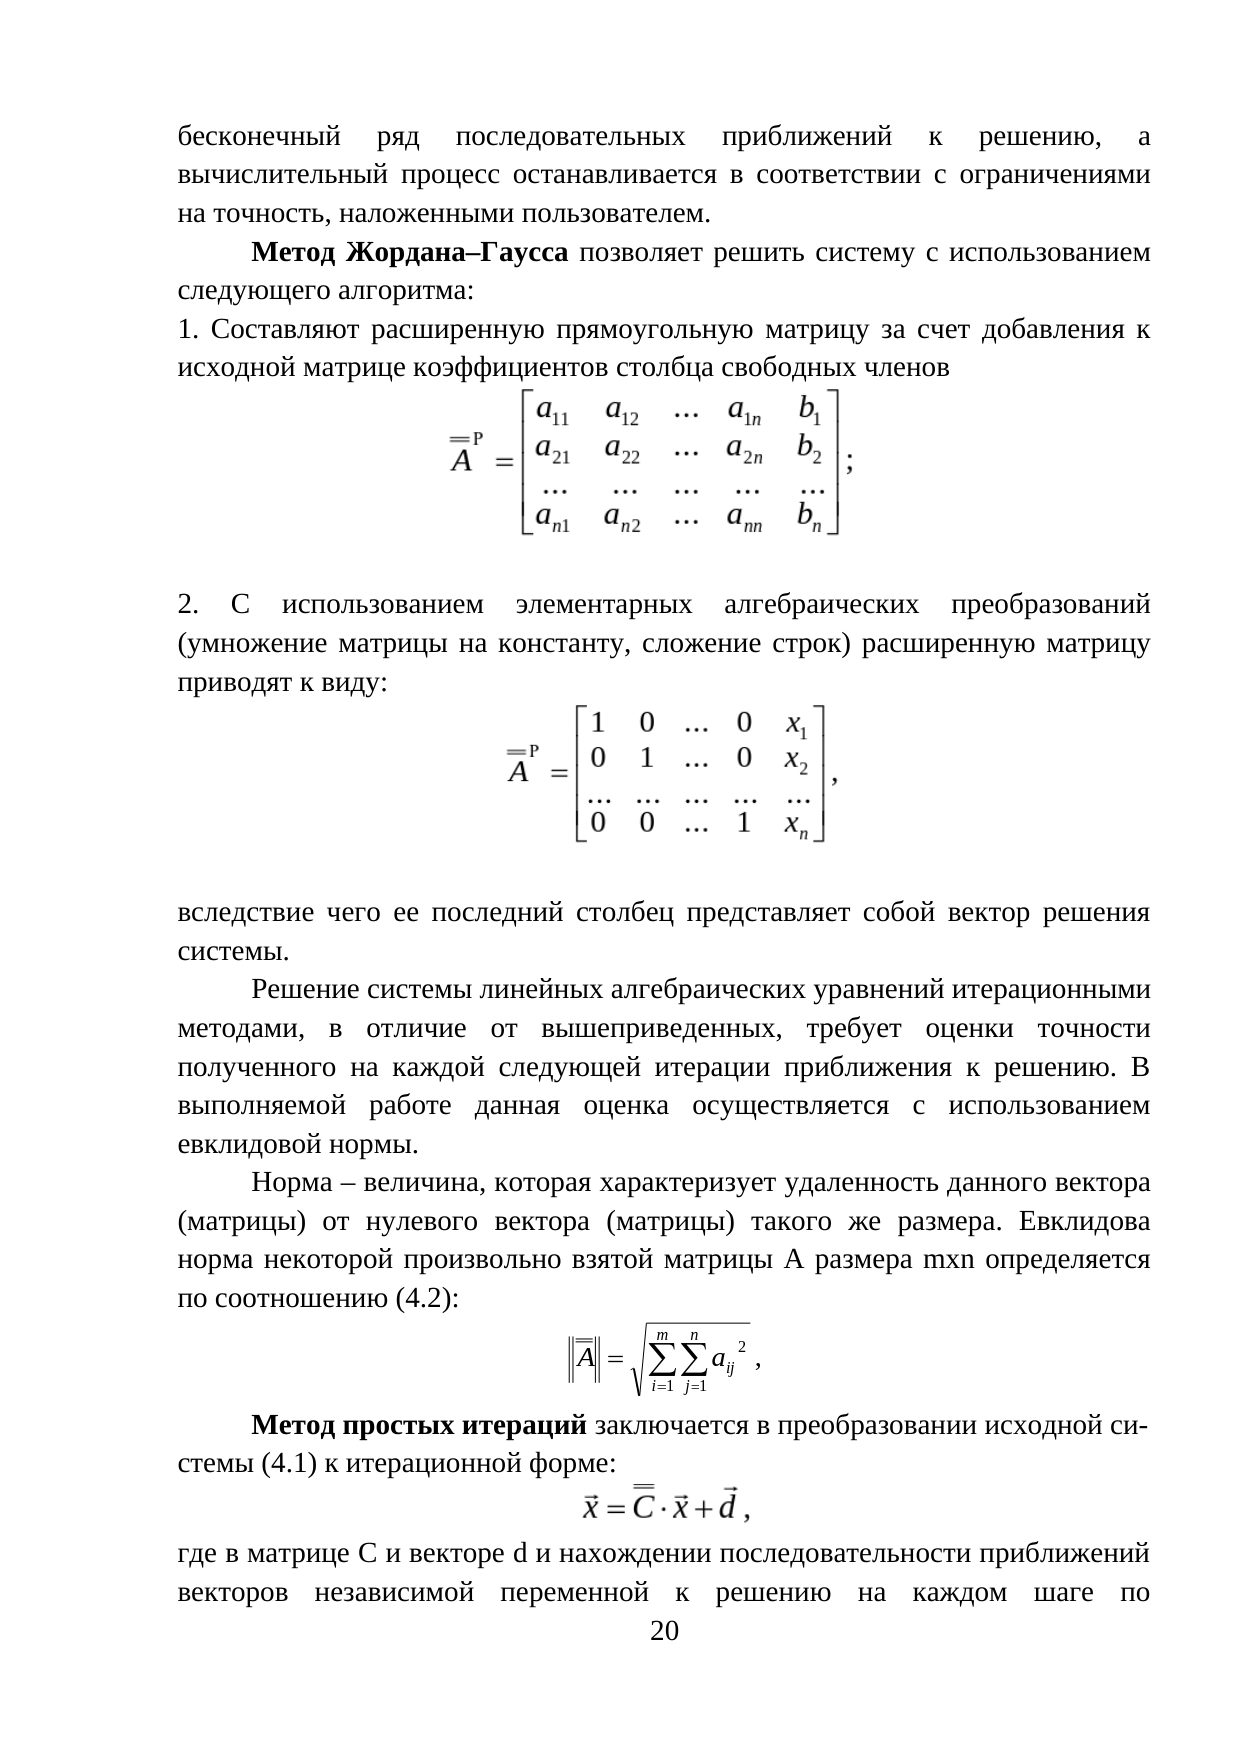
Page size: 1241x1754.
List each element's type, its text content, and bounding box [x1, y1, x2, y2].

text Метод Жордана–Гаусса позволяет решить систему с использованием следующего алгоритма: [177, 234, 1152, 306]
text Метод простых итераций заключается в преобразовании исходной си- [177, 1397, 1152, 1441]
text где в матрице C и векторе d и нахождении последовательности приближений векторов независимой переменной к решению на каждом шаге по [177, 1484, 1152, 1607]
picture [563, 1318, 766, 1397]
picture [500, 702, 842, 846]
text вследствие чего ее последний столбец представляет собой вектор решения системы. [177, 894, 1152, 967]
text стемы (4.1) к итерационной форме: [177, 1446, 1152, 1479]
text Решение системы линейных алгебраических уравнений итерационными методами, в отличие от вышеприведенных, требует оценки точности полученного на каждой следующей итерации приближения к решению. В выполняемой работе данная оценка осуществляется с использованием евклидовой нормы. [177, 972, 1152, 1159]
text бесконечный ряд последовательных приближений к решению, а вычислительный процесс останавливается в соответствии с ограничениями на точность, наложенными пользователем. [177, 118, 1152, 229]
picture [446, 387, 854, 539]
text Норма – величина, которая характеризует удаленность данного вектора (матрицы) от нулевого вектора (матрицы) такого же размера. Евклидова норма некоторой произвольно взятой матрицы A размера mхn определяется по соотношению (4.2): [177, 1164, 1152, 1313]
text 1. Составляют расширенную прямоугольную матрицу за счет добавления к исходной матрице коэффициентов столбца свободных членов [177, 311, 1152, 383]
text 2. С использованием элементарных алгебраических преобразований (умножение матрицы на константу, сложение строк) расширенную матрицу приводят к виду: [177, 587, 1152, 697]
picture [572, 1484, 757, 1526]
